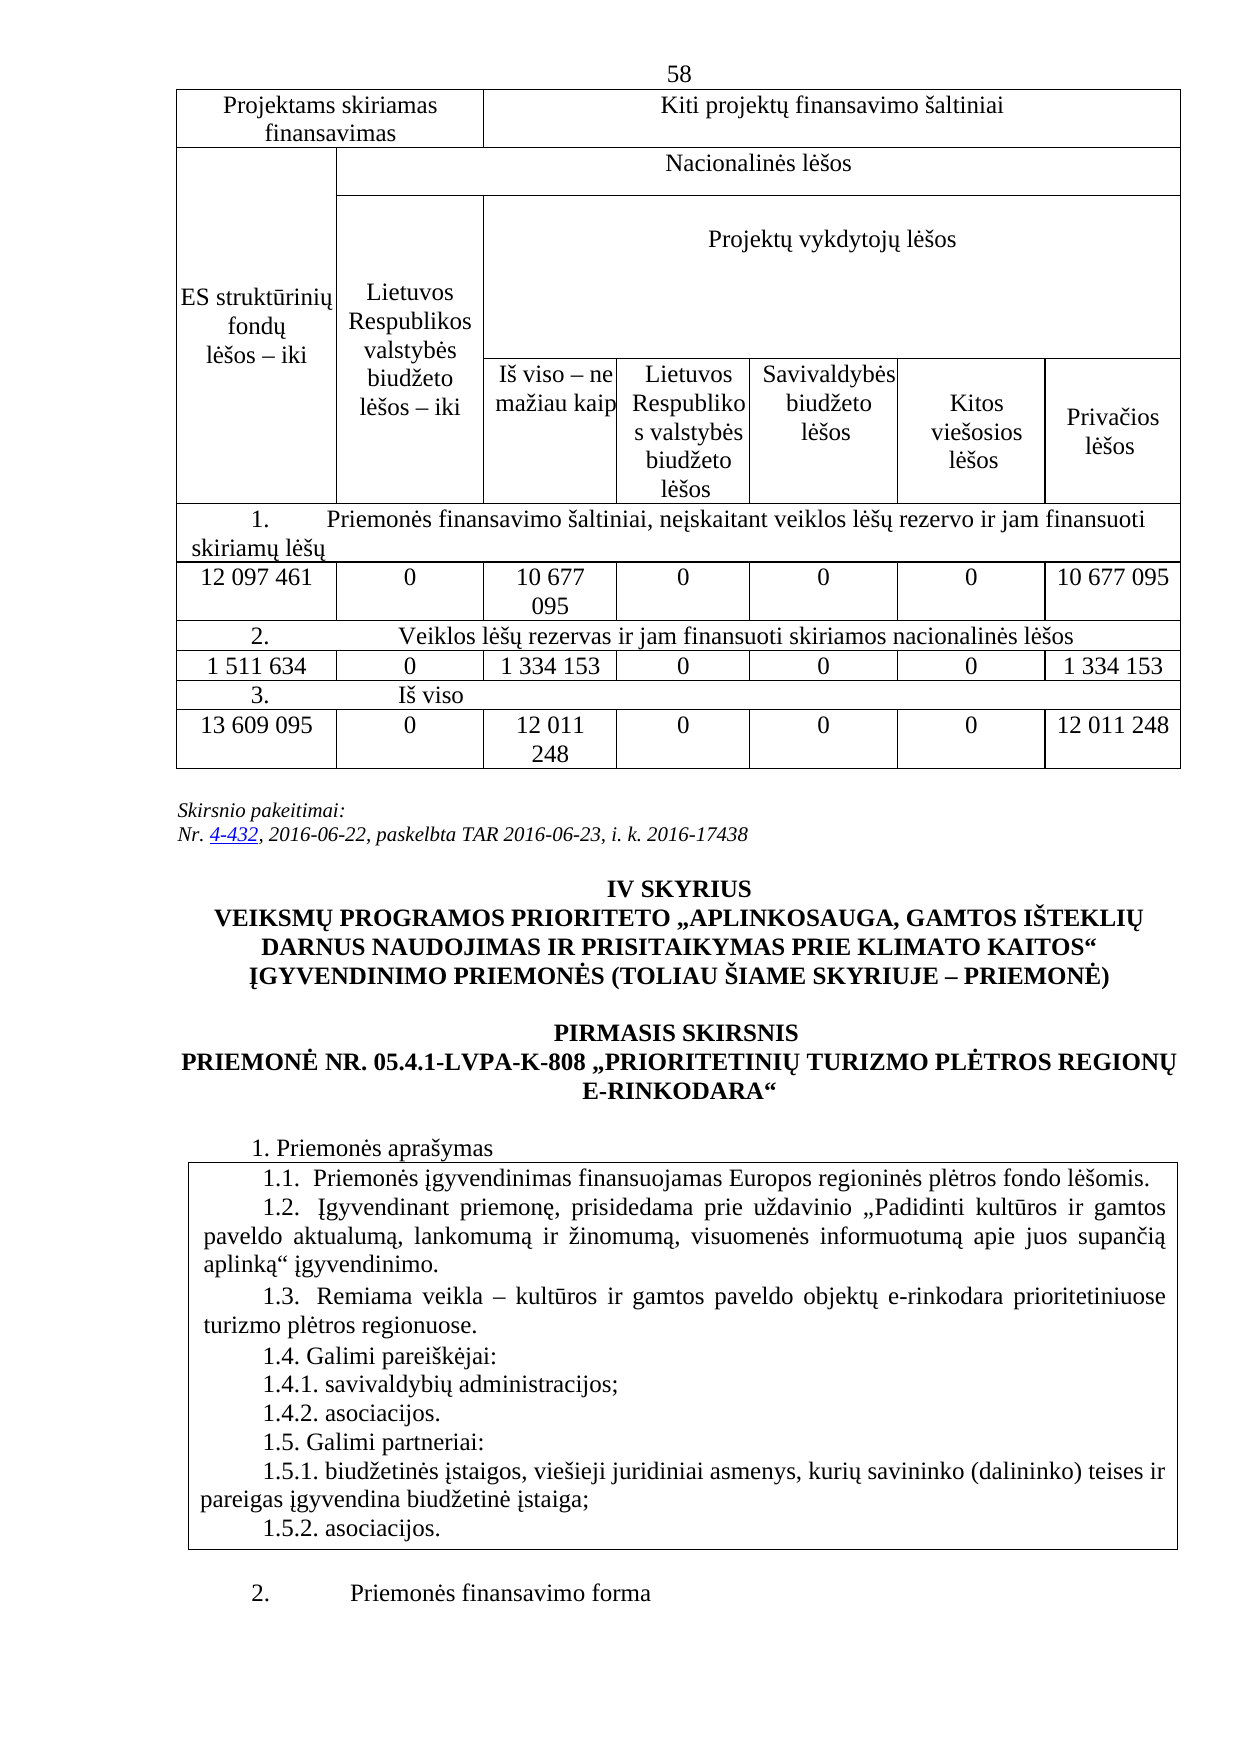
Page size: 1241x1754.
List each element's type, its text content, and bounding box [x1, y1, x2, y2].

table_cell 3. Iš viso [177, 681, 1180, 709]
text VEIKSMŲ PROGRAMOS PRIORITETO „APLINKOSAUGA, GAMTOS IŠTEKLIŲ DARNUS NAUDOJIMAS IR PRISITAIKYMAS PRIE KLIMATO KAITOS“ ĮGYVENDINIMO PRIEMONĖS (TOLIAU ŠIAME SKYRIUJE – PRIEMONĖ) [177, 903, 1181, 989]
table_cell 0 [750, 651, 897, 679]
table_cell 0 [750, 563, 897, 620]
table_cell 1 334 153 [484, 651, 616, 679]
table_cell Nacionalinės lėšos [337, 148, 1180, 194]
table_cell Lietuvos Respublikos valstybės biudžeto lėšos – iki [337, 196, 483, 503]
table_cell 2. Veiklos lėšų rezervas ir jam finansuoti skiriamos nacionalinės lėšos [177, 621, 1180, 650]
table_cell 13 609 095 [177, 710, 336, 768]
table_cell 10 677 095 [484, 563, 616, 620]
table_cell 0 [617, 710, 749, 768]
table_cell 0 [617, 563, 749, 620]
table_cell Lietuvos Respublikos valstybės biudžeto lėšos [617, 359, 749, 503]
table_cell 1.2. Įgyvendinant priemonę, prisidedama prie uždavinio „Padidinti kultūros ir gamtos paveldo aktualumą, lankomumą ir žinomumą, visuomenės informuotumą apie juos supančią aplinką“ įgyvendinimo. [189, 1192, 1177, 1281]
text Nr. 4-432, 2016-06-22, paskelbta TAR 2016-06-23, i. k. 2016-17438 [177, 822, 1181, 846]
table_cell 1 334 153 [1046, 651, 1180, 679]
table_cell ES struktūrinių fondų lėšos – iki [177, 148, 336, 503]
table_cell Projektų vykdytojų lėšos [484, 196, 1180, 358]
table_cell 1 511 634 [177, 651, 336, 679]
table_cell 12 011 248 [1046, 710, 1180, 768]
table_cell 1. Priemonės finansavimo šaltiniai, neįskaitant veiklos lėšų rezervo ir jam finansuoti skiriamų lėšų [177, 504, 1180, 561]
table_cell 0 [898, 651, 1044, 679]
text PRIEMONĖ NR. 05.4.1-LVPA-K-808 „PRIORITETINIŲ TURIZMO PLĖTROS REGIONŲ E-RINKODARA“ [177, 1047, 1181, 1104]
table_cell 0 [337, 651, 483, 679]
table_cell 0 [898, 710, 1044, 768]
table_cell 10 677 095 [1046, 563, 1180, 620]
table_cell Savivaldybės biudžeto lėšos [750, 359, 897, 503]
table_cell 1.3. Remiama veikla – kultūros ir gamtos paveldo objektų e-rinkodara prioritetiniuose turizmo plėtros regionuose. [189, 1281, 1177, 1341]
text PIRMASIS SKIRSNIS [177, 1018, 1181, 1047]
table_header Projektams skiriamas finansavimas [177, 90, 483, 147]
table_header Kiti projektų finansavimo šaltiniai [484, 90, 1180, 147]
table_cell 0 [337, 563, 483, 620]
text IV SKYRIUS [177, 874, 1181, 903]
text 1. Priemonės aprašymas [244, 1133, 1181, 1162]
table_cell 1.4. Galimi pareiškėjai: 1.4.1. savivaldybių administracijos; 1.4.2. asociacijos. 1.5. Galimi partneriai: 1.5.1. biudžetinės įstaigos, viešieji juridiniai asmenys, kurių savininko (dalininko) teises ir pareigas įgyvendina biudžetinė įstaiga; 1.5.2. asociacijos. [189, 1341, 1177, 1548]
table_cell Iš viso – ne mažiau kaip [484, 359, 616, 503]
table_cell Kitos viešosios lėšos [898, 359, 1044, 503]
table_cell 0 [750, 710, 897, 768]
text 2. Priemonės finansavimo forma [215, 1578, 1181, 1607]
table_header 1.1. Priemonės įgyvendinimas finansuojamas Europos regioninės plėtros fondo lėšomis. [189, 1163, 1177, 1192]
table_cell 0 [617, 651, 749, 679]
text Skirsnio pakeitimai: [177, 798, 1181, 822]
table_cell 12 011 248 [484, 710, 616, 768]
table_cell 12 097 461 [177, 563, 336, 620]
table_cell Privačios lėšos [1046, 359, 1180, 503]
table_cell 0 [337, 710, 483, 768]
table_cell 0 [898, 563, 1044, 620]
